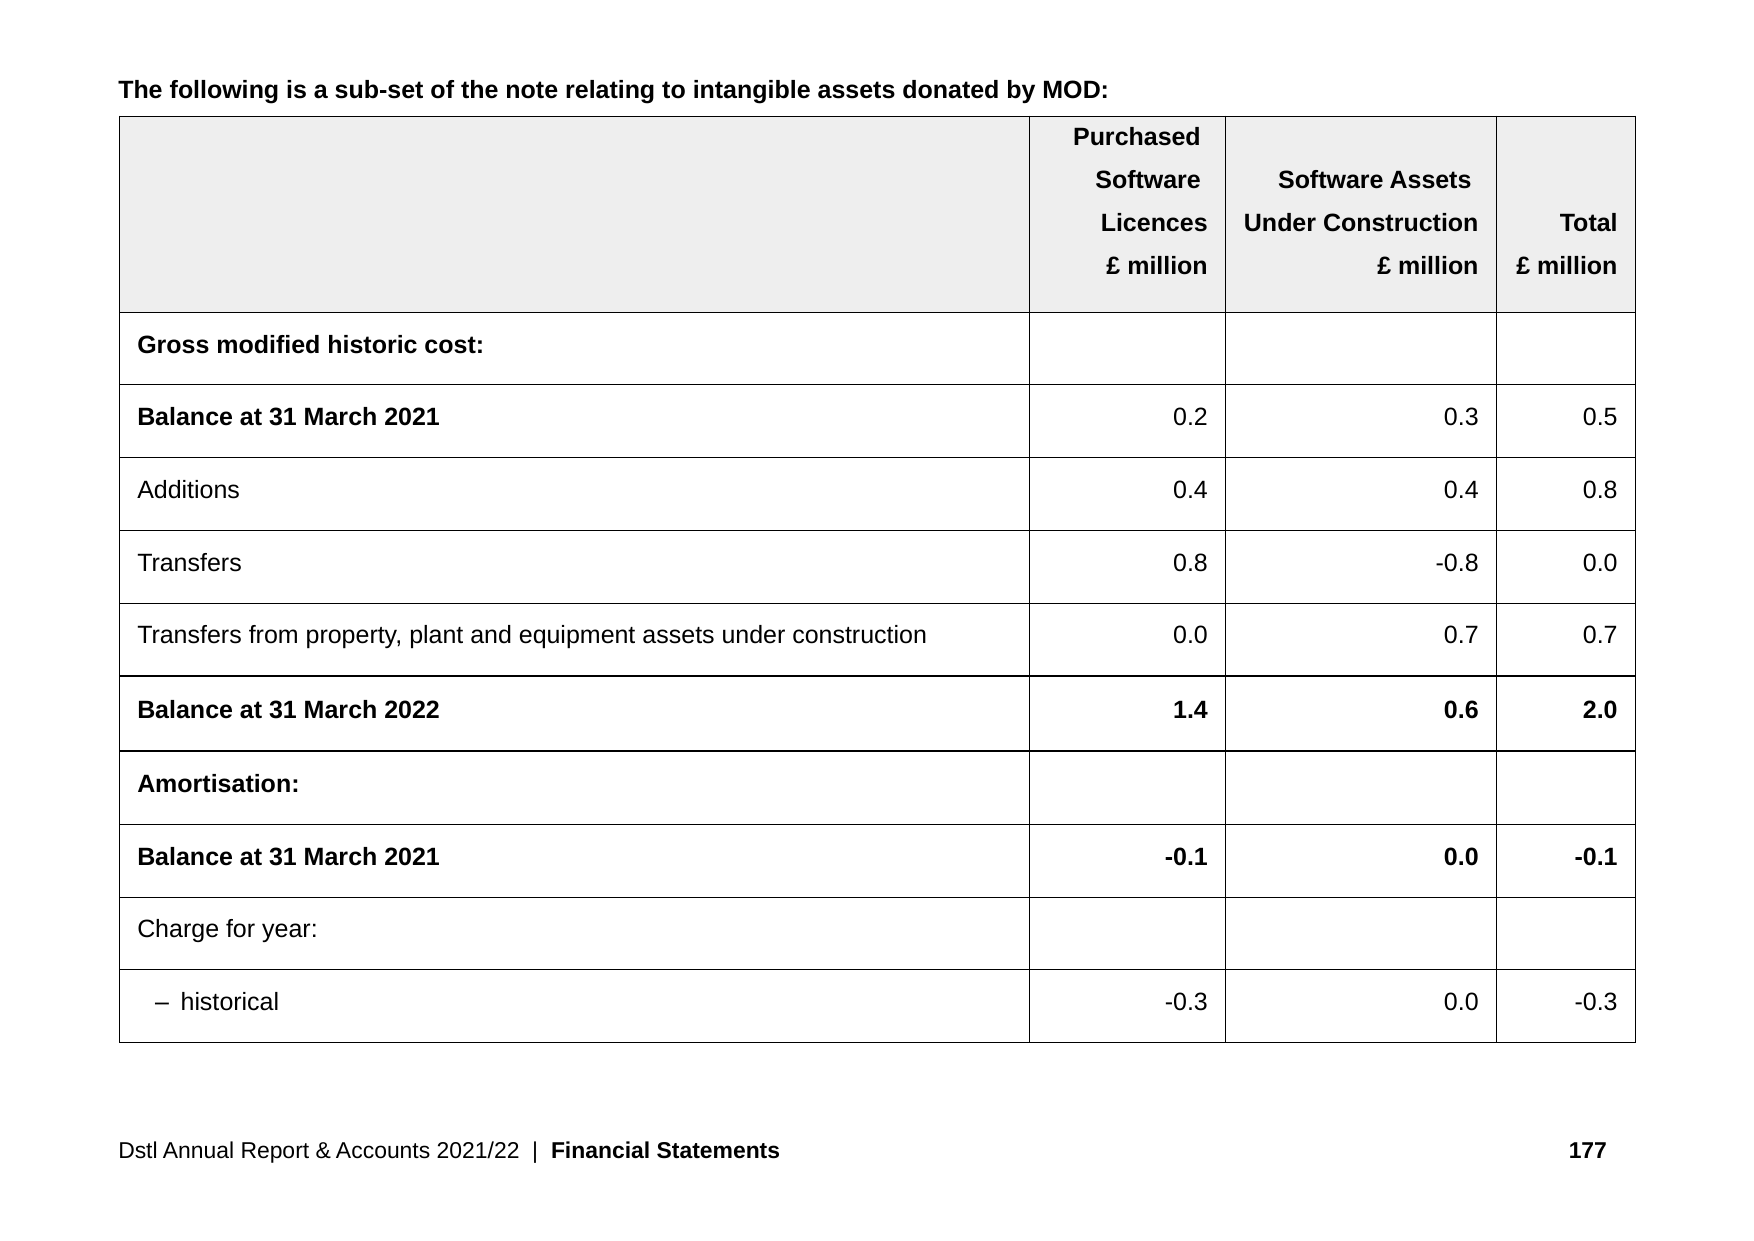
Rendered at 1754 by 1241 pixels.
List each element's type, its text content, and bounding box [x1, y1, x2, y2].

table_cell 0.0 [1030, 604, 1225, 675]
table_cell Balance at 31 March 2021 [120, 385, 1029, 457]
table_cell Balance at 31 March 2021 [120, 825, 1029, 896]
table_cell 0.4 [1030, 458, 1225, 530]
table_cell 0.8 [1497, 458, 1635, 530]
table_cell 0.7 [1226, 604, 1496, 675]
table_cell Additions [120, 458, 1029, 530]
table_cell Amortisation: [120, 752, 1029, 824]
table_cell 0.6 [1226, 677, 1496, 749]
table_cell historical [120, 970, 1029, 1042]
table_cell 0.3 [1226, 385, 1496, 457]
table_cell 0.4 [1226, 458, 1496, 530]
table_cell -0.8 [1226, 531, 1496, 602]
table_cell -0.1 [1497, 825, 1635, 896]
table_cell [1030, 313, 1225, 384]
table_cell 1.4 [1030, 677, 1225, 749]
table_cell 2.0 [1497, 677, 1635, 749]
table_cell [1226, 898, 1496, 969]
table_cell [1030, 752, 1225, 824]
table_cell 0.5 [1497, 385, 1635, 457]
table_cell 0.8 [1030, 531, 1225, 602]
table_header [120, 117, 1029, 312]
table_cell -0.3 [1030, 970, 1225, 1042]
table_header Purchased Software Licences £ million [1030, 117, 1225, 312]
table_cell Transfers from property, plant and equipment assets under construction [120, 604, 1029, 675]
text The following is a sub-set of the note relating to intangible assets donated by MOD: [118, 75, 1636, 104]
table_cell [1226, 313, 1496, 384]
table_cell Balance at 31 March 2022 [120, 677, 1029, 749]
table_cell Charge for year: [120, 898, 1029, 969]
table_cell -0.1 [1030, 825, 1225, 896]
table_cell 0.0 [1226, 825, 1496, 896]
table_cell 0.0 [1497, 531, 1635, 602]
table_cell [1030, 898, 1225, 969]
table_header Total £ million [1497, 117, 1635, 312]
table_cell 0.2 [1030, 385, 1225, 457]
table_cell [1497, 752, 1635, 824]
table_cell 0.0 [1226, 970, 1496, 1042]
table_cell Gross modified historic cost: [120, 313, 1029, 384]
table_cell [1497, 313, 1635, 384]
table_header Software Assets Under Construction £ million [1226, 117, 1496, 312]
table_cell [1226, 752, 1496, 824]
table_cell [1497, 898, 1635, 969]
table_cell 0.7 [1497, 604, 1635, 675]
table_cell -0.3 [1497, 970, 1635, 1042]
table_cell Transfers [120, 531, 1029, 602]
